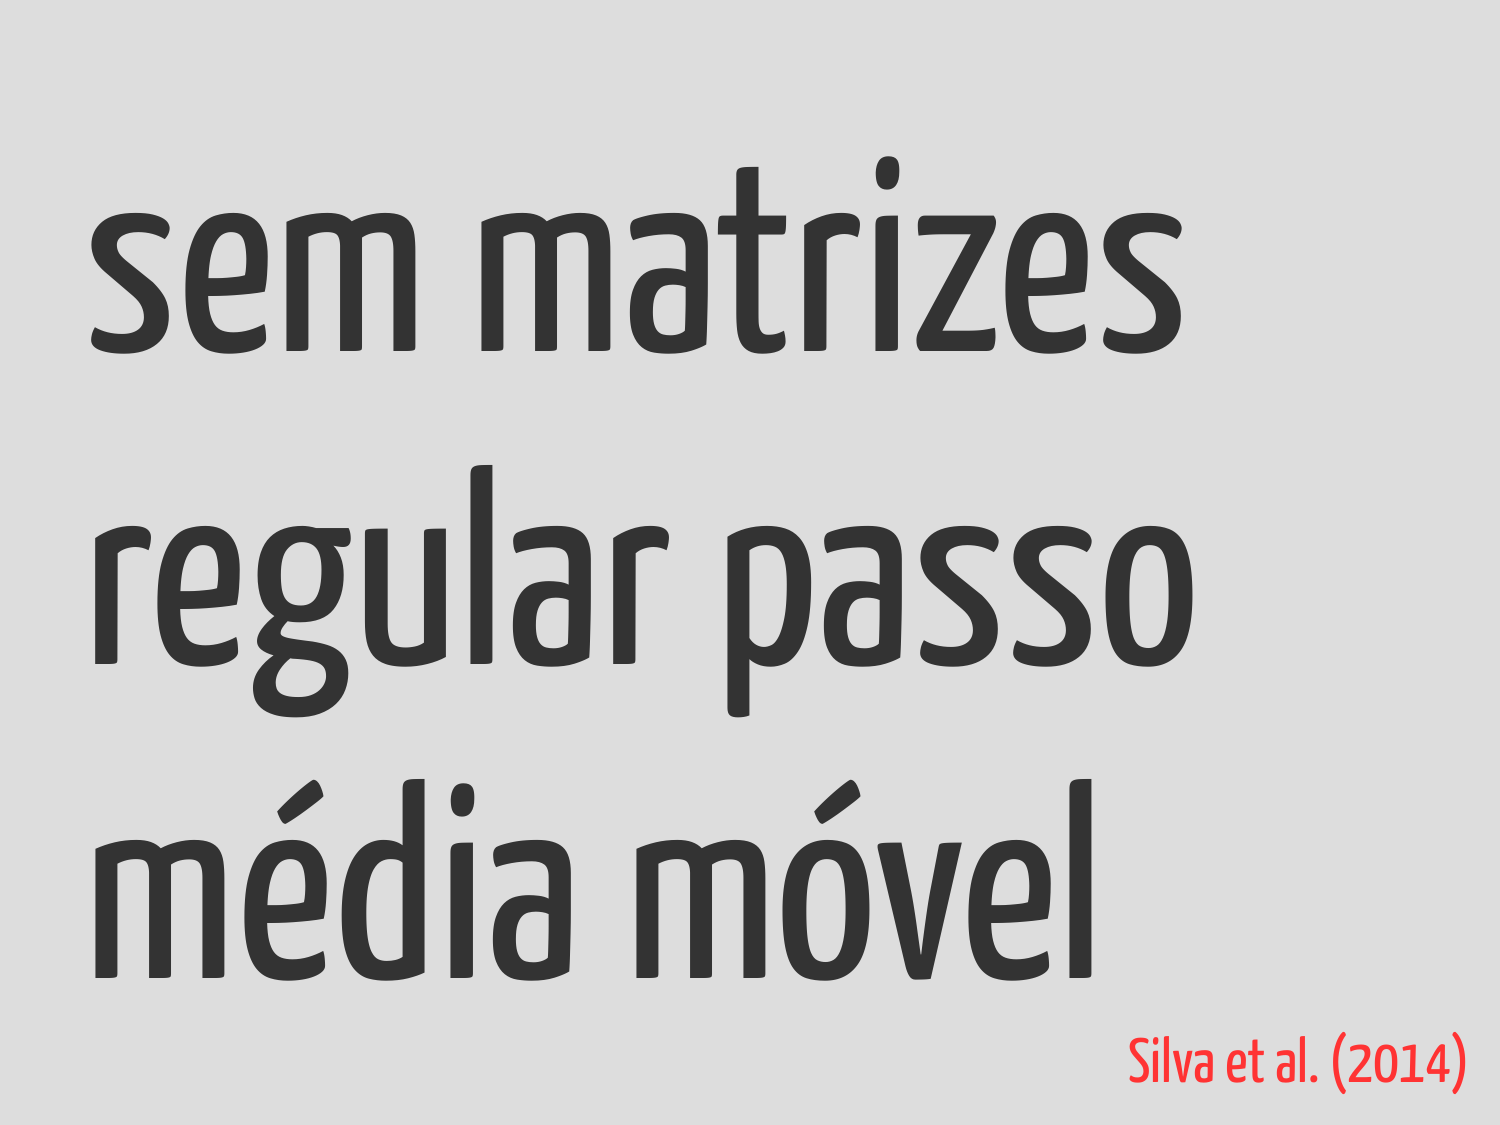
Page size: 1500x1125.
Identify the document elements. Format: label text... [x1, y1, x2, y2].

title Silva et al. (2014) [1098, 992, 1500, 1123]
text_box sem matrizes regular passo média móvel [68, 54, 1432, 1071]
